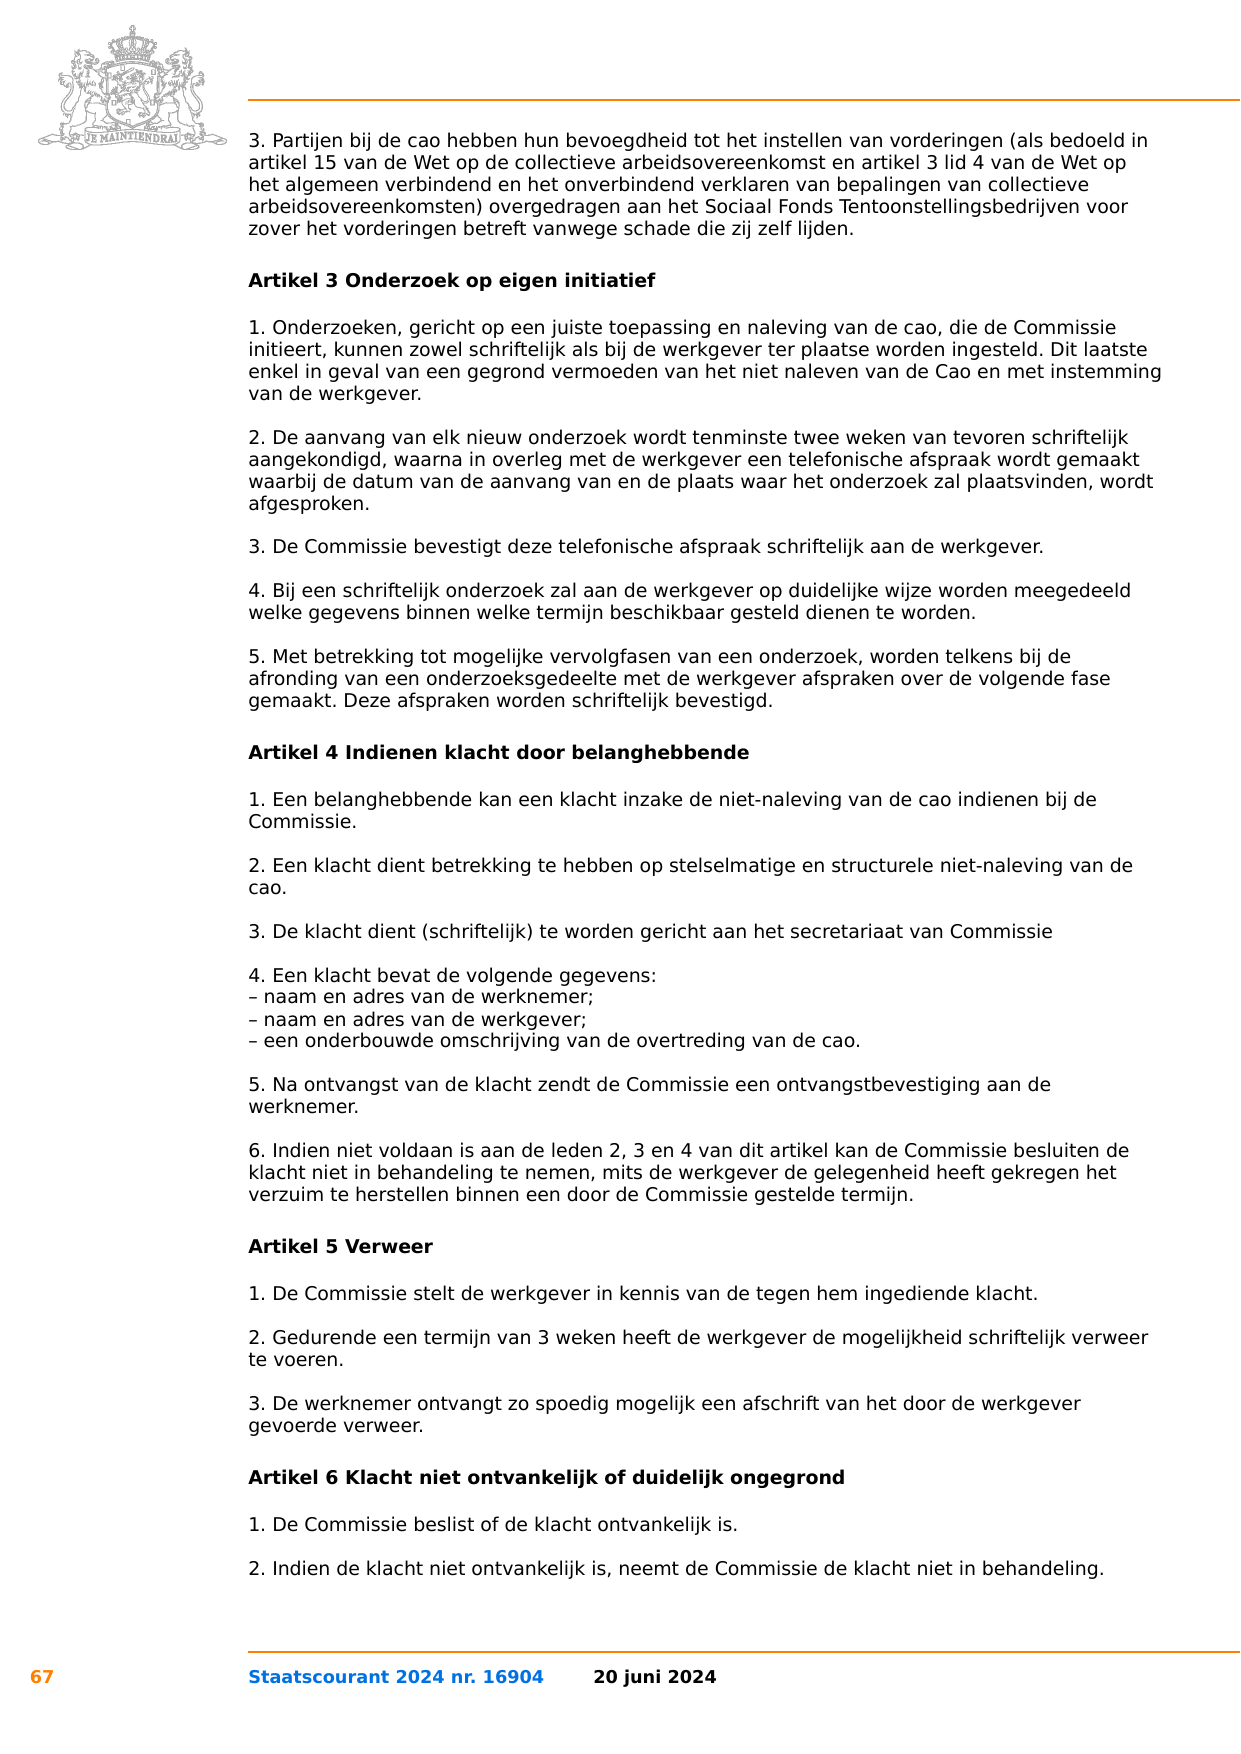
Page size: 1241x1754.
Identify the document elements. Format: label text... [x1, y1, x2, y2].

text – naam en adres van de werkgever; [248, 1008, 1163, 1030]
text 3. De Commissie bevestigt deze telefonische afspraak schriftelijk aan de werkgever. [248, 536, 1163, 558]
text – naam en adres van de werknemer; [248, 986, 1163, 1008]
text 5. Met betrekking tot mogelijke vervolgfasen van een onderzoek, worden telkens bij de afronding van een onderzoeksgedeelte met de werkgever afspraken over de volgende fase gemaakt. Deze afspraken worden schriftelijk bevestigd. [248, 646, 1163, 712]
text 2. Gedurende een termijn van 3 weken heeft de werkgever de mogelijkheid schriftelijk verweer te voeren. [248, 1327, 1163, 1371]
text 1. Een belanghebbende kan een klacht inzake de niet-naleving van de cao indienen bij de Commissie. [248, 789, 1163, 833]
text – een onderbouwde omschrijving van de overtreding van de cao. [248, 1030, 1163, 1052]
text 6. Indien niet voldaan is aan de leden 2, 3 en 4 van dit artikel kan de Commissie besluiten de klacht niet in behandeling te nemen, mits de werkgever de gelegenheid heeft gekregen het verzuim te herstellen binnen een door de Commissie gestelde termijn. [248, 1140, 1163, 1206]
text 1. De Commissie beslist of de klacht ontvankelijk is. [248, 1514, 1163, 1536]
text 2. Indien de klacht niet ontvankelijk is, neemt de Commissie de klacht niet in behandeling. [248, 1557, 1163, 1579]
subtitle Artikel 6 Klacht niet ontvankelijk of duidelijk ongegrond [248, 1467, 1163, 1489]
picture [38, 25, 227, 150]
subtitle Artikel 4 Indienen klacht door belanghebbende [248, 742, 1163, 764]
text 1. De Commissie stelt de werkgever in kennis van de tegen hem ingediende klacht. [248, 1283, 1163, 1305]
text 2. Een klacht dient betrekking te hebben op stelselmatige en structurele niet-naleving van de cao. [248, 855, 1163, 899]
subtitle Artikel 3 Onderzoek op eigen initiatief [248, 270, 1163, 292]
text 4. Bij een schriftelijk onderzoek zal aan de werkgever op duidelijke wijze worden meegedeeld welke gegevens binnen welke termijn beschikbaar gesteld dienen te worden. [248, 580, 1163, 624]
text 2. De aanvang van elk nieuw onderzoek wordt tenminste twee weken van tevoren schriftelijk aangekondigd, waarna in overleg met de werkgever een telefonische afspraak wordt gemaakt waarbij de datum van de aanvang van en de plaats waar het onderzoek zal plaatsvinden, wordt afgesproken. [248, 427, 1163, 514]
text 1. Onderzoeken, gericht op een juiste toepassing en naleving van de cao, die de Commissie initieert, kunnen zowel schriftelijk als bij de werkgever ter plaatse worden ingesteld. Dit laatste enkel in geval van een gegrond vermoeden van het niet naleven van de Cao en met instemming van de werkgever. [248, 317, 1163, 405]
text 4. Een klacht bevat de volgende gegevens: [248, 964, 1163, 986]
text 3. De werknemer ontvangt zo spoedig mogelijk een afschrift van het door de werkgever gevoerde verweer. [248, 1393, 1163, 1437]
text 5. Na ontvangst van de klacht zendt de Commissie een ontvangstbevestiging aan de werknemer. [248, 1074, 1163, 1118]
subtitle Artikel 5 Verweer [248, 1236, 1163, 1258]
text 3. Partijen bij de cao hebben hun bevoegdheid tot het instellen van vorderingen (als bedoeld in artikel 15 van de Wet op de collectieve arbeidsovereenkomst en artikel 3 lid 4 van de Wet op het algemeen verbindend en het onverbindend verklaren van bepalingen van collectieve arbeidsovereenkomsten) overgedragen aan het Sociaal Fonds Tentoonstellingsbedrijven voor zover het vorderingen betreft vanwege schade die zij zelf lijden. [248, 130, 1163, 240]
text 3. De klacht dient (schriftelijk) te worden gericht aan het secretariaat van Commissie [248, 921, 1163, 943]
